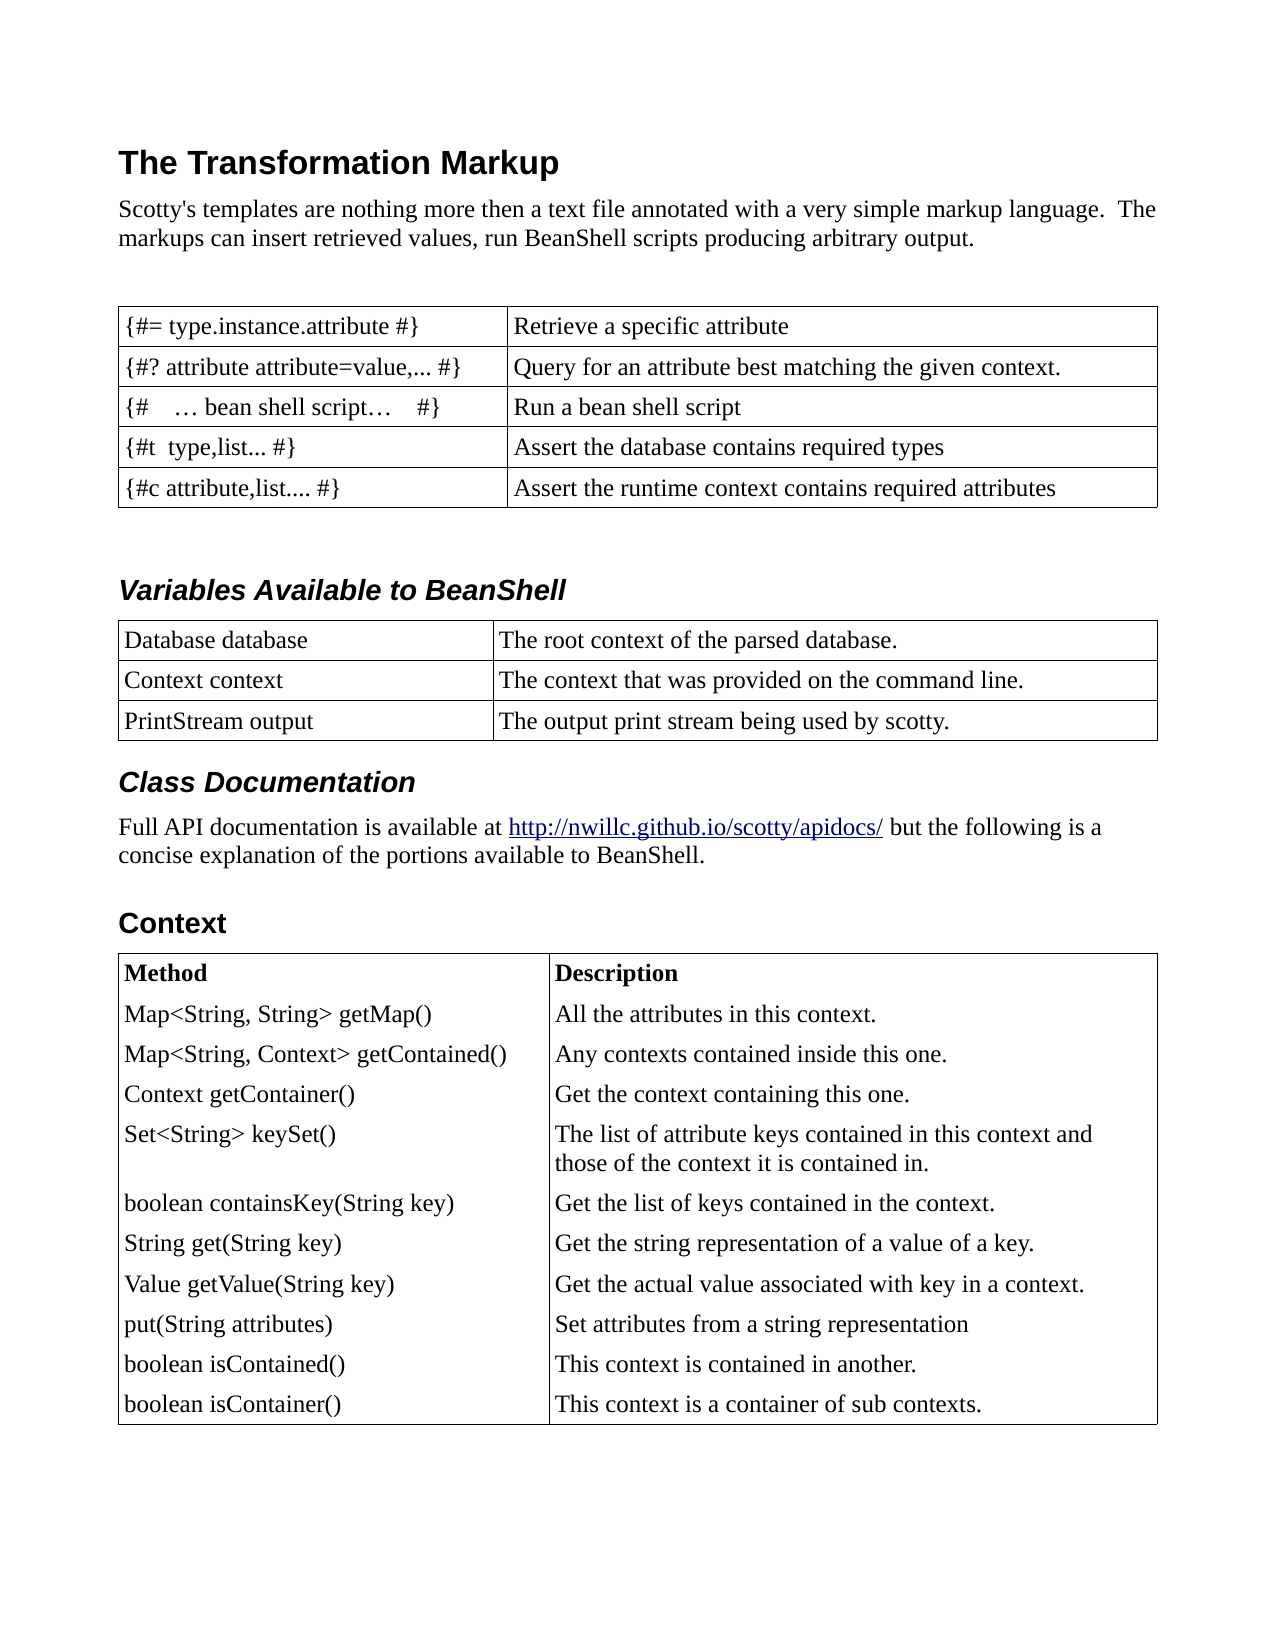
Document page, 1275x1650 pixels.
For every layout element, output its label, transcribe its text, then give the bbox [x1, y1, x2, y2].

table_cell The output print stream being used by scotty. [494, 701, 1157, 740]
table_cell All the attributes in this context. [550, 993, 1157, 1033]
subtitle Context [118, 907, 1157, 940]
table_cell {#t type,list... #} [119, 427, 507, 467]
table_cell Value getValue(String key) [119, 1263, 549, 1303]
table_header The root context of the parsed database. [494, 621, 1157, 660]
table_cell Get the list of keys contained in the context. [550, 1183, 1157, 1223]
table_cell Map<String, String> getMap() [119, 993, 549, 1033]
table_cell {#c attribute,list.... #} [119, 468, 507, 507]
table_cell Any contexts contained inside this one. [550, 1033, 1157, 1073]
table_cell {# … bean shell script… #} [119, 387, 507, 426]
table_cell Context context [119, 661, 493, 700]
table_cell String get(String key) [119, 1223, 549, 1263]
table_cell Set<String> keySet() [119, 1114, 549, 1182]
table_cell Set attributes from a string representation [550, 1303, 1157, 1343]
table_header {#= type.instance.attribute #} [119, 307, 507, 346]
table_cell Context getContainer() [119, 1073, 549, 1113]
table_header Description [550, 954, 1157, 993]
subtitle Variables Available to BeanShell [118, 573, 1157, 607]
table_cell Assert the runtime context contains required attributes [508, 468, 1157, 507]
table_cell This context is a container of sub contexts. [550, 1384, 1157, 1424]
table_header Method [119, 954, 549, 993]
table_cell {#? attribute attribute=value,... #} [119, 347, 507, 386]
table_cell Get the string representation of a value of a key. [550, 1223, 1157, 1263]
table_cell Get the context containing this one. [550, 1073, 1157, 1113]
table_cell boolean isContainer() [119, 1384, 549, 1424]
text Full API documentation is available at http://nwillc.github.io/scotty/apidocs/ but the following is a concise explanation of the portions available to BeanShell. [118, 812, 1157, 869]
table_cell The context that was provided on the command line. [494, 661, 1157, 700]
table_header Database database [119, 621, 493, 660]
table_cell Assert the database contains required types [508, 427, 1157, 467]
subtitle The Transformation Markup [118, 143, 1157, 182]
table_cell boolean isContained() [119, 1343, 549, 1383]
table_header Retrieve a specific attribute [508, 307, 1157, 346]
subtitle Class Documentation [118, 766, 1157, 799]
table_cell Get the actual value associated with key in a context. [550, 1263, 1157, 1303]
table_cell PrintStream output [119, 701, 493, 740]
table_cell boolean containsKey(String key) [119, 1183, 549, 1223]
table_cell Run a bean shell script [508, 387, 1157, 426]
table_cell Query for an attribute best matching the given context. [508, 347, 1157, 386]
text Scotty's templates are nothing more then a text file annotated with a very simple markup language. The markups can insert retrieved values, run BeanShell scripts producing arbitrary output. [118, 194, 1157, 252]
table_cell put(String attributes) [119, 1303, 549, 1343]
table_cell This context is contained in another. [550, 1343, 1157, 1383]
table_cell Map<String, Context> getContained() [119, 1033, 549, 1073]
table_cell The list of attribute keys contained in this context and those of the context it is contained in. [550, 1114, 1157, 1182]
